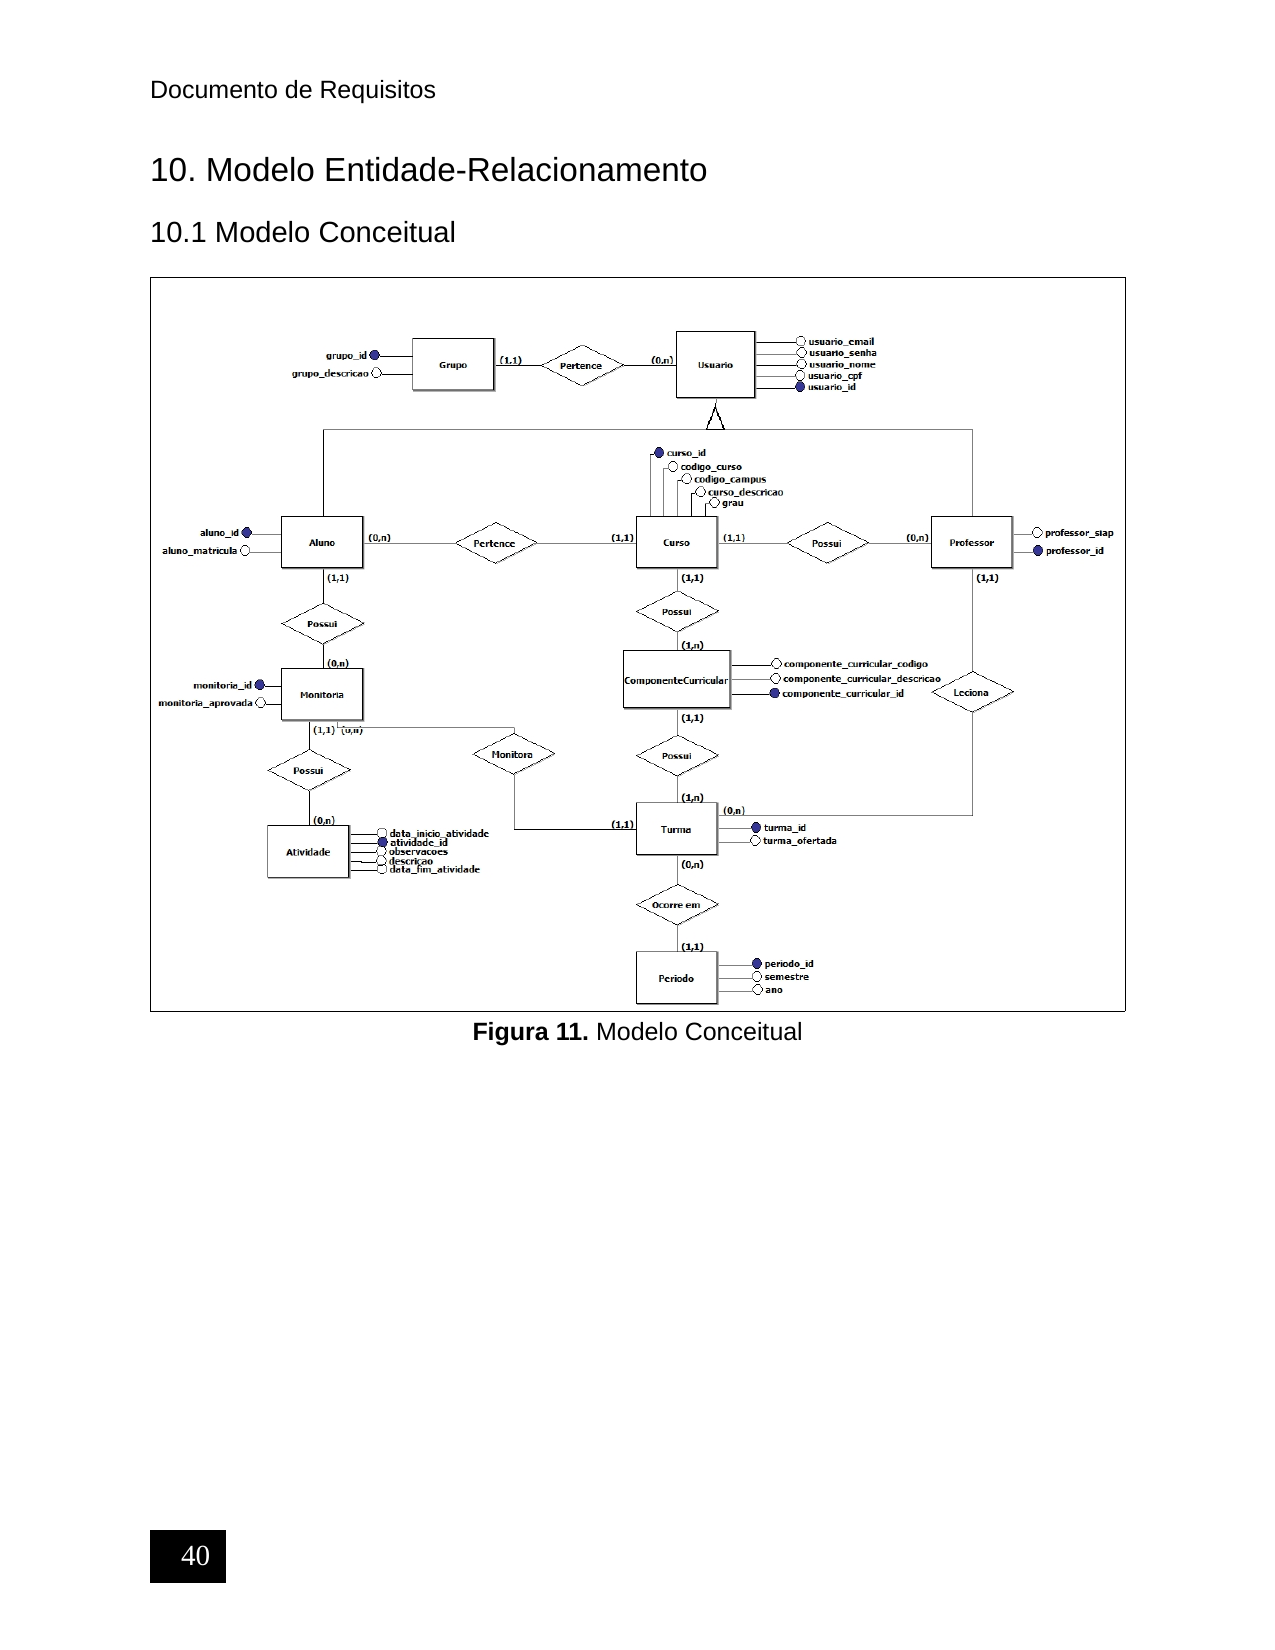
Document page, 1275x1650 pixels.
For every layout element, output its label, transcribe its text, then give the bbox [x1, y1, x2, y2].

picture [153, 280, 1122, 1009]
text [151, 278, 1125, 1011]
text Figura 11. Modelo Conceitual [150, 1012, 1125, 1046]
subtitle 10.1 Modelo Conceitual [150, 215, 1125, 248]
subtitle 10. Modelo Entidade-Relacionamento [150, 150, 1125, 188]
